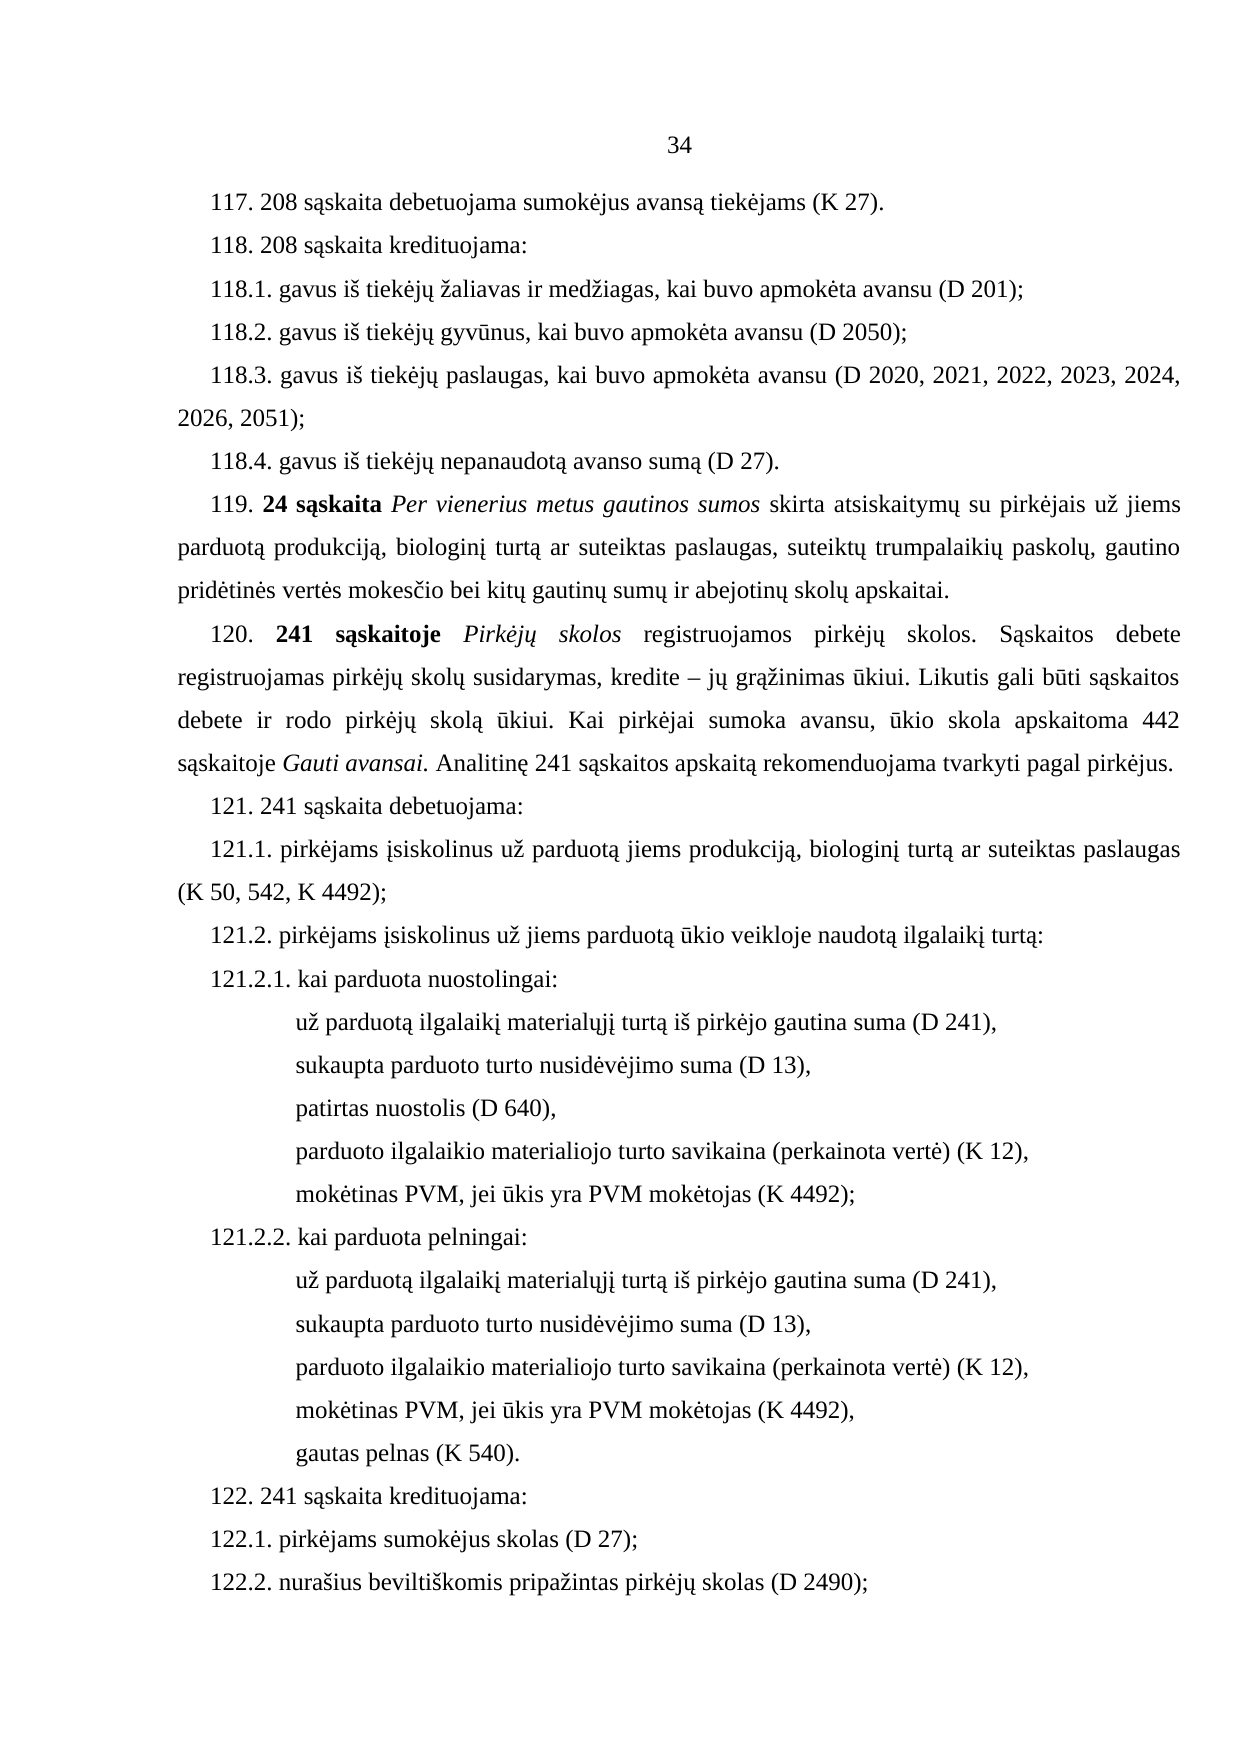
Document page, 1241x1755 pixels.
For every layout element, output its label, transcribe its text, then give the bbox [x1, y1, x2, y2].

text 120. 241 sąskaitoje Pirkėjų skolos registruojamos pirkėjų skolos. Sąskaitos debete registruojamas pirkėjų skolų susidarymas, kredite – jų grąžinimas ūkiui. Likutis gali būti sąskaitos debete ir rodo pirkėjų skolą ūkiui. Kai pirkėjai sumoka avansu, ūkio skola apskaitoma 442 sąskaitoje Gauti avansai. Analitinę 241 sąskaitos apskaitą rekomenduojama tvarkyti pagal pirkėjus. [177, 619, 1181, 777]
text parduoto ilgalaikio materialiojo turto savikaina (perkainota vertė) (K 12), [177, 1352, 1181, 1381]
text už parduotą ilgalaikį materialųjį turtą iš pirkėjo gautina suma (D 241), [177, 1266, 1181, 1294]
text 119. 24 sąskaita Per vienerius metus gautinos sumos skirta atsiskaitymų su pirkėjais už jiems parduotą produkciją, biologinį turtą ar suteiktas paslaugas, suteiktų trumpalaikių paskolų, gautino pridėtinės vertės mokesčio bei kitų gautinų sumų ir abejotinų skolų apskaitai. [177, 489, 1181, 604]
text 121. 241 sąskaita debetuojama: [177, 791, 1181, 820]
text gautas pelnas (K 540). [177, 1438, 1181, 1467]
text 121.1. pirkėjams įsiskolinus už parduotą jiems produkciją, biologinį turtą ar suteiktas paslaugas (K 50, 542, K 4492); [177, 834, 1181, 906]
text 118.2. gavus iš tiekėjų gyvūnus, kai buvo apmokėta avansu (D 2050); [177, 317, 1181, 346]
text 122.1. pirkėjams sumokėjus skolas (D 27); [177, 1524, 1181, 1553]
text sukaupta parduoto turto nusidėvėjimo suma (D 13), [177, 1050, 1181, 1079]
text 121.2.2. kai parduota pelningai: [177, 1222, 1181, 1251]
text 118.4. gavus iš tiekėjų nepanaudotą avanso sumą (D 27). [177, 446, 1181, 475]
text 117. 208 sąskaita debetuojama sumokėjus avansą tiekėjams (K 27). [177, 187, 1181, 216]
text patirtas nuostolis (D 640), [177, 1093, 1181, 1122]
text 121.2.1. kai parduota nuostolingai: [177, 964, 1181, 992]
text mokėtinas PVM, jei ūkis yra PVM mokėtojas (K 4492); [177, 1179, 1181, 1208]
text 122.2. nurašius beviltiškomis pripažintas pirkėjų skolas (D 2490); [177, 1567, 1181, 1596]
text 118. 208 sąskaita kredituojama: [177, 231, 1181, 259]
text 118.1. gavus iš tiekėjų žaliavas ir medžiagas, kai buvo apmokėta avansu (D 201); [177, 274, 1181, 302]
text sukaupta parduoto turto nusidėvėjimo suma (D 13), [177, 1309, 1181, 1337]
text mokėtinas PVM, jei ūkis yra PVM mokėtojas (K 4492), [177, 1395, 1181, 1424]
text 118.3. gavus iš tiekėjų paslaugas, kai buvo apmokėta avansu (D 2020, 2021, 2022, 2023, 2024, 2026, 2051); [177, 360, 1181, 432]
text už parduotą ilgalaikį materialųjį turtą iš pirkėjo gautina suma (D 241), [177, 1007, 1181, 1036]
text 122. 241 sąskaita kredituojama: [177, 1481, 1181, 1510]
text 121.2. pirkėjams įsiskolinus už jiems parduotą ūkio veikloje naudotą ilgalaikį turtą: [177, 921, 1181, 949]
text parduoto ilgalaikio materialiojo turto savikaina (perkainota vertė) (K 12), [177, 1136, 1181, 1165]
